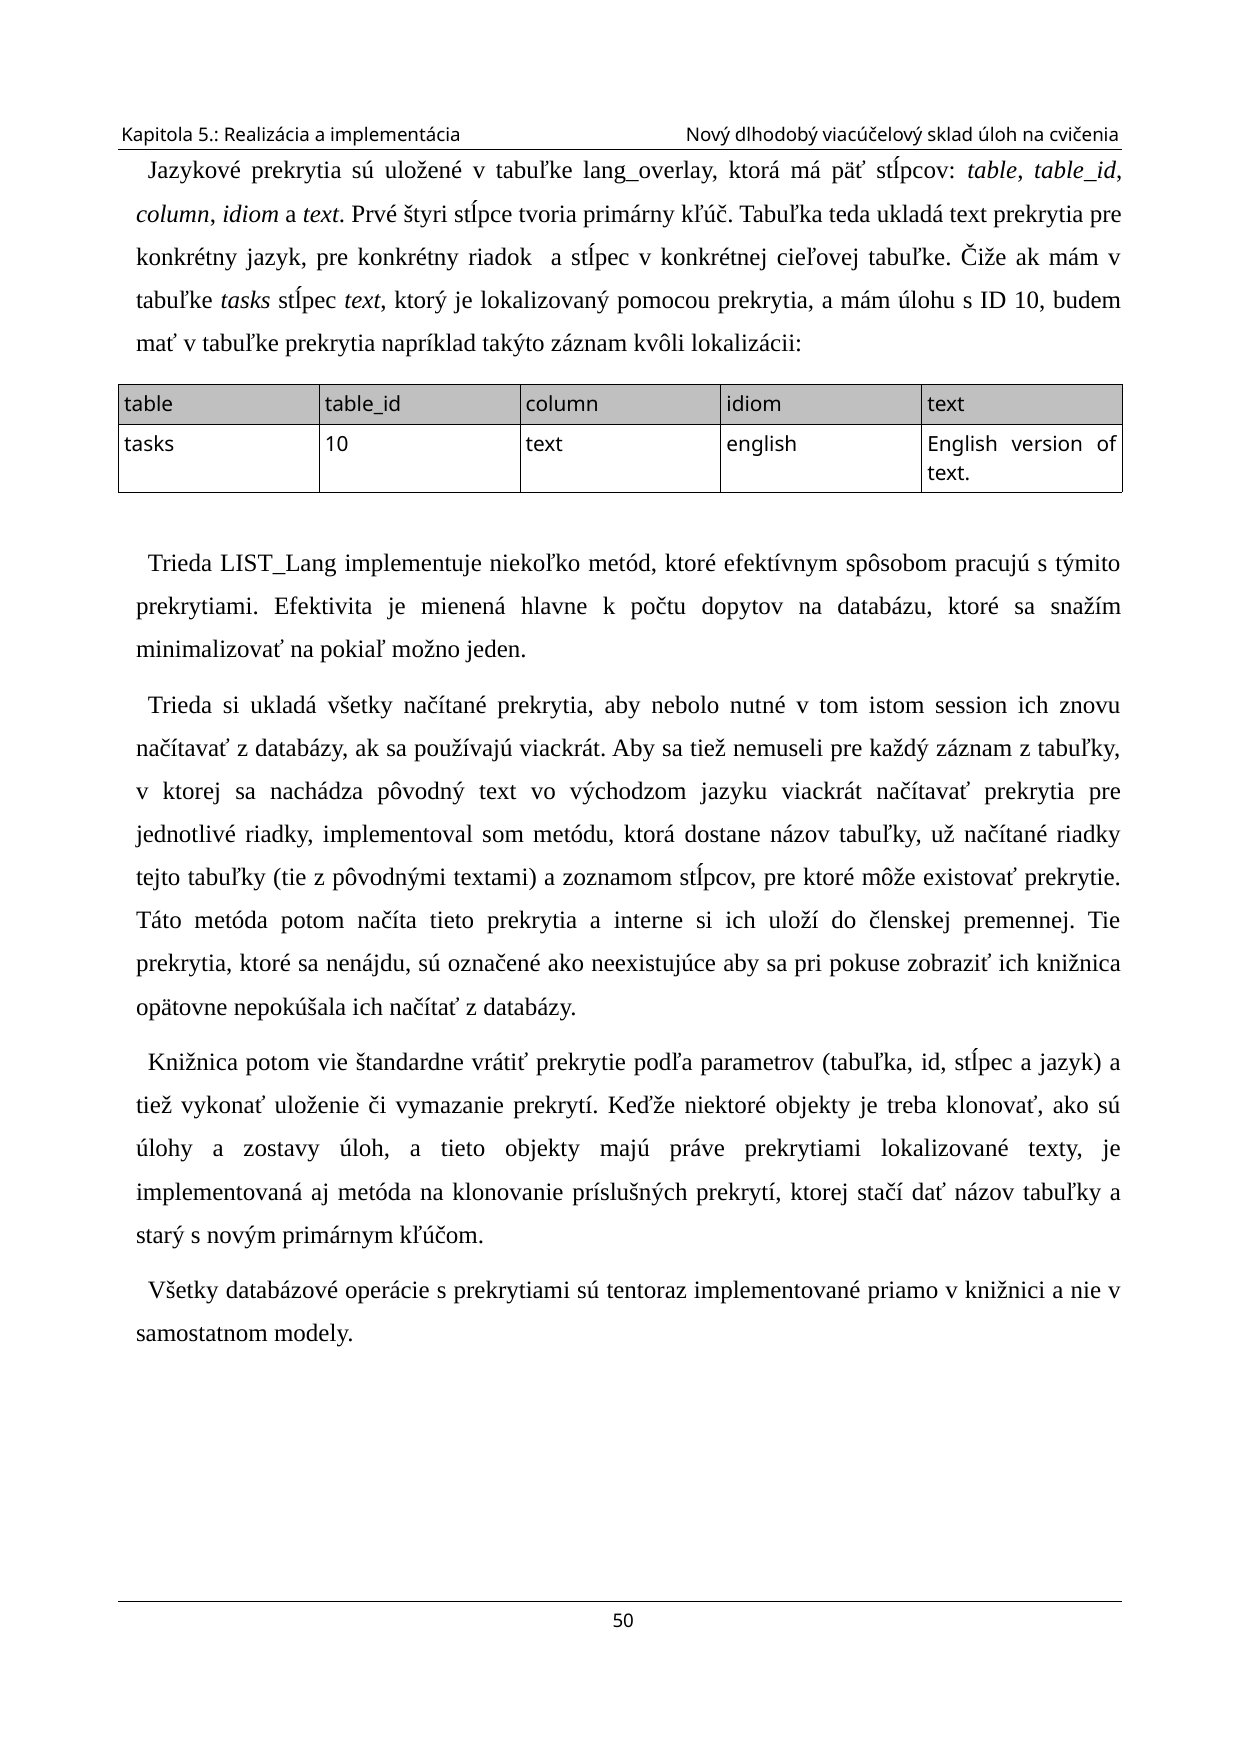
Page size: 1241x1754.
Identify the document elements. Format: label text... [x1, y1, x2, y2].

text Trieda si ukladá všetky načítané prekrytia, aby nebolo nutné v tom istom session ich znovu načítavať z databázy, ak sa používajú viackrát. Aby sa tiež nemuseli pre každý záznam z tabuľky, v ktorej sa nachádza pôvodný text vo východzom jazyku viackrát načítavať prekrytia pre jednotlivé riadky, implementoval som metódu, ktorá dostane názov tabuľky, už načítané riadky tejto tabuľky (tie z pôvodnými textami) a zoznamom stĺpcov, pre ktoré môže existovať prekrytie. Táto metóda potom načíta tieto prekrytia a interne si ich uloží do členskej premennej. Tie prekrytia, ktoré sa nenájdu, sú označené ako neexistujúce aby sa pri pokuse zobraziť ich knižnica opätovne nepokúšala ich načítať z databázy. [136, 690, 1122, 1020]
text Všetky databázové operácie s prekrytiami sú tentoraz implementované priamo v knižnici a nie v samostatnom modely. [136, 1275, 1122, 1347]
text Trieda LIST_Lang implementuje niekoľko metód, ktoré efektívnym spôsobom pracujú s týmito prekrytiami. Efektivita je mienená hlavne k počtu dopytov na databázu, ktoré sa snažím minimalizovať na pokiaľ možno jeden. [136, 548, 1122, 663]
table_header table [119, 385, 319, 424]
text Knižnica potom vie štandardne vrátiť prekrytie podľa parametrov (tabuľka, id, stĺpec a jazyk) a tiež vykonať uloženie či vymazanie prekrytí. Keďže niektoré objekty je treba klonovať, ako sú úlohy a zostavy úloh, a tieto objekty majú práve prekrytiami lokalizované texty, je implementovaná aj metóda na klonovanie príslušných prekrytí, ktorej stačí dať názov tabuľky a starý s novým primárnym kľúčom. [136, 1047, 1122, 1248]
table_header text [922, 385, 1122, 424]
table_cell English version of text. [922, 425, 1122, 492]
table_cell 10 [320, 425, 520, 492]
table_cell english [721, 425, 921, 492]
table_cell tasks [119, 425, 319, 492]
table_header idiom [721, 385, 921, 424]
table_header table_id [320, 385, 520, 424]
text Jazykové prekrytia sú uložené v tabuľke lang_overlay, ktorá má päť stĺpcov: table, table_id, column, idiom a text. Prvé štyri stĺpce tvoria primárny kľúč. Tabuľka teda ukladá text prekrytia pre konkrétny jazyk, pre konkrétny riadok a stĺpec v konkrétnej cieľovej tabuľke. Čiže ak mám v tabuľke tasks stĺpec text, ktorý je lokalizovaný pomocou prekrytia, a mám úlohu s ID 10, budem mať v tabuľke prekrytia napríklad takýto záznam kvôli lokalizácii: [136, 156, 1122, 357]
table_cell text [521, 425, 720, 492]
table_header column [521, 385, 720, 424]
